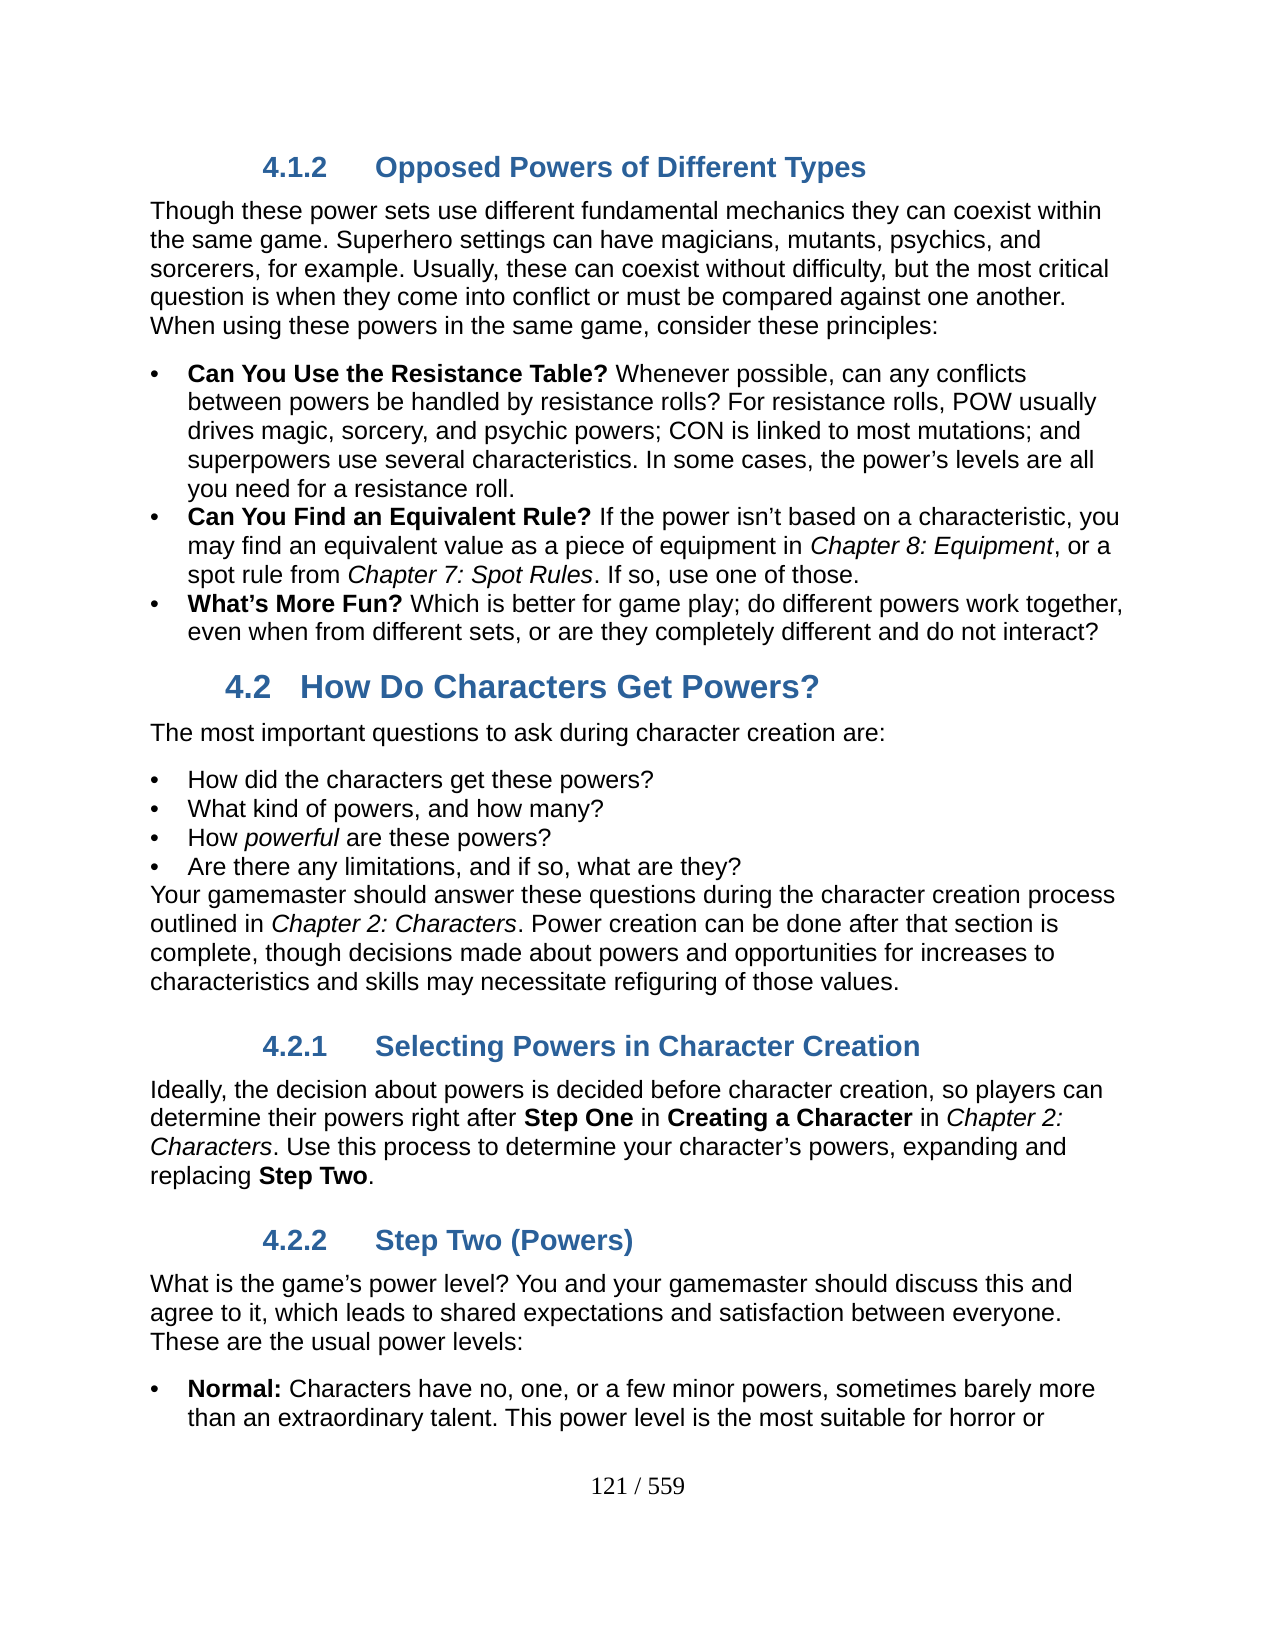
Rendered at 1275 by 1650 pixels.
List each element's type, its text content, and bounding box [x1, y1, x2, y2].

subtitle Selecting Powers in Character Creation [262, 1029, 1125, 1062]
subtitle Step Two (Powers) [262, 1223, 1125, 1257]
text • Normal: Characters have no, one, or a few minor powers, sometimes barely more than an extraordinary talent. This power level is the most suitable for horror or [150, 1374, 1125, 1432]
text • Can You Use the Resistance Table? Whenever possible, can any conflicts between powers be handled by resistance rolls? For resistance rolls, POW usually drives magic, sorcery, and psychic powers; CON is linked to most mutations; and superpowers use several characteristics. In some cases, the power’s levels are all you need for a resistance roll. [150, 358, 1125, 502]
text • How did the characters get these powers? [150, 765, 1125, 794]
text Your gamemaster should answer these questions during the character creation process outlined in Chapter 2: Characters. Power creation can be done after that section is complete, though decisions made about powers and opportunities for increases to characteristics and skills may necessitate refiguring of those values. [150, 880, 1125, 995]
text What is the game’s power level? You and your gamemaster should discuss this and agree to it, which leads to shared expectations and satisfaction between everyone. These are the usual power levels: [150, 1269, 1125, 1355]
text • Can You Find an Equivalent Rule? If the power isn’t based on a characteristic, you may find an equivalent value as a piece of equipment in Chapter 8: Equipment, or a spot rule from Chapter 7: Spot Rules. If so, use one of those. [150, 502, 1125, 588]
text • What’s More Fun? Which is better for game play; do different powers work together, even when from different sets, or are they completely different and do not interact? [150, 588, 1125, 646]
subtitle Opposed Powers of Different Types [262, 150, 1125, 183]
subtitle How Do Characters Get Powers? [225, 667, 1125, 705]
text Though these power sets use different fundamental mechanics they can coexist within the same game. Superhero settings can have magicians, mutants, psychics, and sorcerers, for example. Usually, these can coexist without difficulty, but the most critical question is when they come into conflict or must be compared against one another. When using these powers in the same game, consider these principles: [150, 196, 1125, 340]
text • How powerful are these powers? [150, 823, 1125, 852]
text Ideally, the decision about powers is decided before character creation, so players can determine their powers right after Step One in Creating a Character in Chapter 2: Characters. Use this process to determine your character’s powers, expanding and replacing Step Two. [150, 1075, 1125, 1190]
text • What kind of powers, and how many? [150, 794, 1125, 823]
text The most important questions to ask during character creation are: [150, 718, 1125, 747]
text • Are there any limitations, and if so, what are they? [150, 852, 1125, 880]
